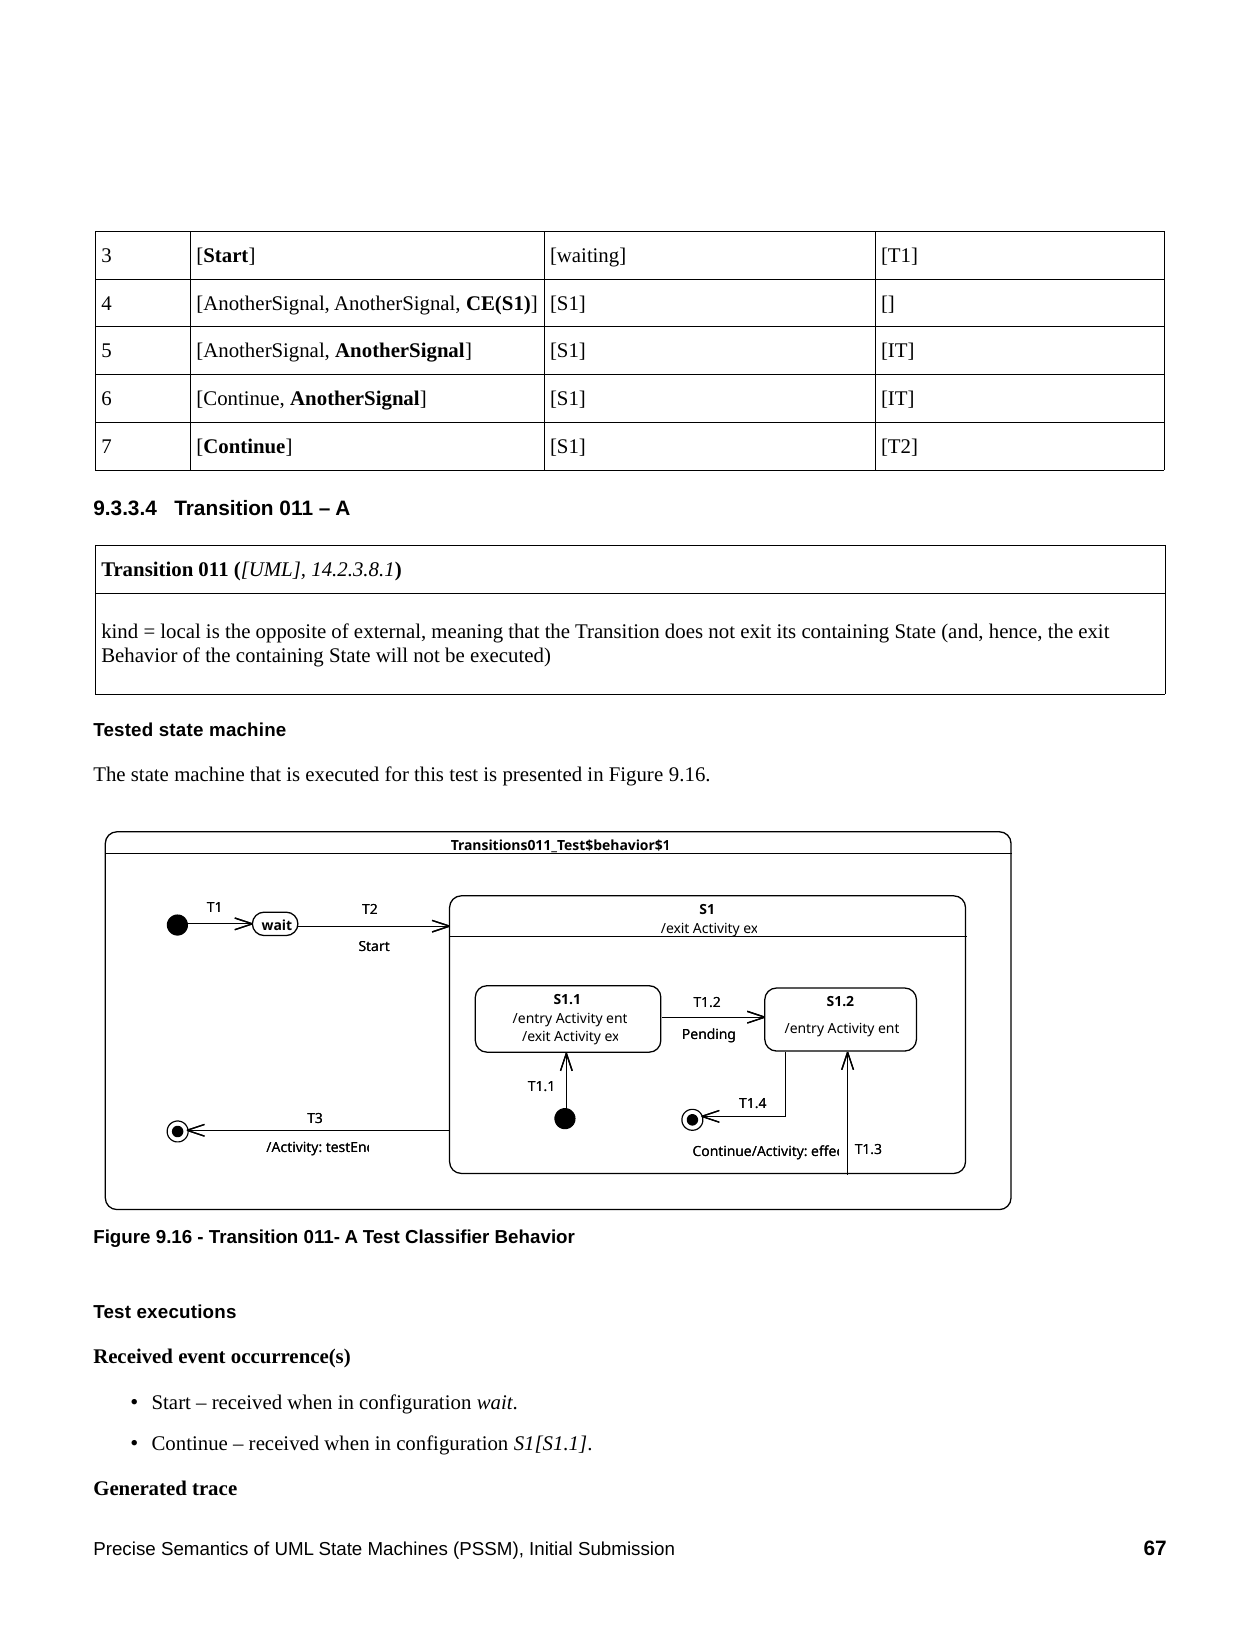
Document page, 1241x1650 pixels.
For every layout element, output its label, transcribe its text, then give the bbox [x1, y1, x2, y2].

table_cell 6 [96, 375, 190, 422]
subtitle Transition 011 – A [93, 495, 1164, 520]
table_cell [S1] [545, 327, 875, 374]
table_cell [Start] [191, 232, 544, 279]
table_cell [AnotherSignal, AnotherSignal, CE(S1)] [191, 280, 544, 326]
text Generated trace [93, 1476, 1164, 1500]
table_cell [S1] [545, 280, 875, 326]
table_cell [IT] [876, 327, 1164, 374]
table_cell [Continue] [191, 423, 544, 469]
table_cell [] [876, 280, 1164, 326]
table_cell [T1] [876, 232, 1164, 279]
table_cell [S1] [545, 375, 875, 422]
table_cell 7 [96, 423, 190, 469]
list Continue – received when in configuration S1[S1.1]. [131, 1430, 1164, 1455]
list Start – received when in configuration wait. [131, 1389, 1164, 1414]
text The state machine that is executed for this test is presented in Figure 9.16. [93, 762, 1164, 786]
text Figure 9.16 - Transition 011- A Test Classifier Behavior [93, 819, 1127, 1248]
table_cell [T2] [876, 423, 1164, 469]
table_cell [AnotherSignal, AnotherSignal] [191, 327, 544, 374]
table_cell 3 [96, 232, 190, 279]
subtitle Tested state machine [93, 719, 1164, 741]
table_cell [waiting] [545, 232, 875, 279]
table_cell [Continue, AnotherSignal] [191, 375, 544, 422]
table_cell [S1] [545, 423, 875, 469]
subtitle Test executions [93, 1301, 1164, 1322]
table_cell kind = local is the opposite of external, meaning that the Transition does not exit its containing State (and, hence, the exit Behavior of the containing State will not be executed) [96, 594, 1165, 694]
table_header Transition 011 ([UML], 14.2.3.8.1) [96, 546, 1165, 592]
table_cell 5 [96, 327, 190, 374]
table_cell 4 [96, 280, 190, 326]
table_cell [IT] [876, 375, 1164, 422]
text Received event occurrence(s) [93, 1343, 1164, 1368]
